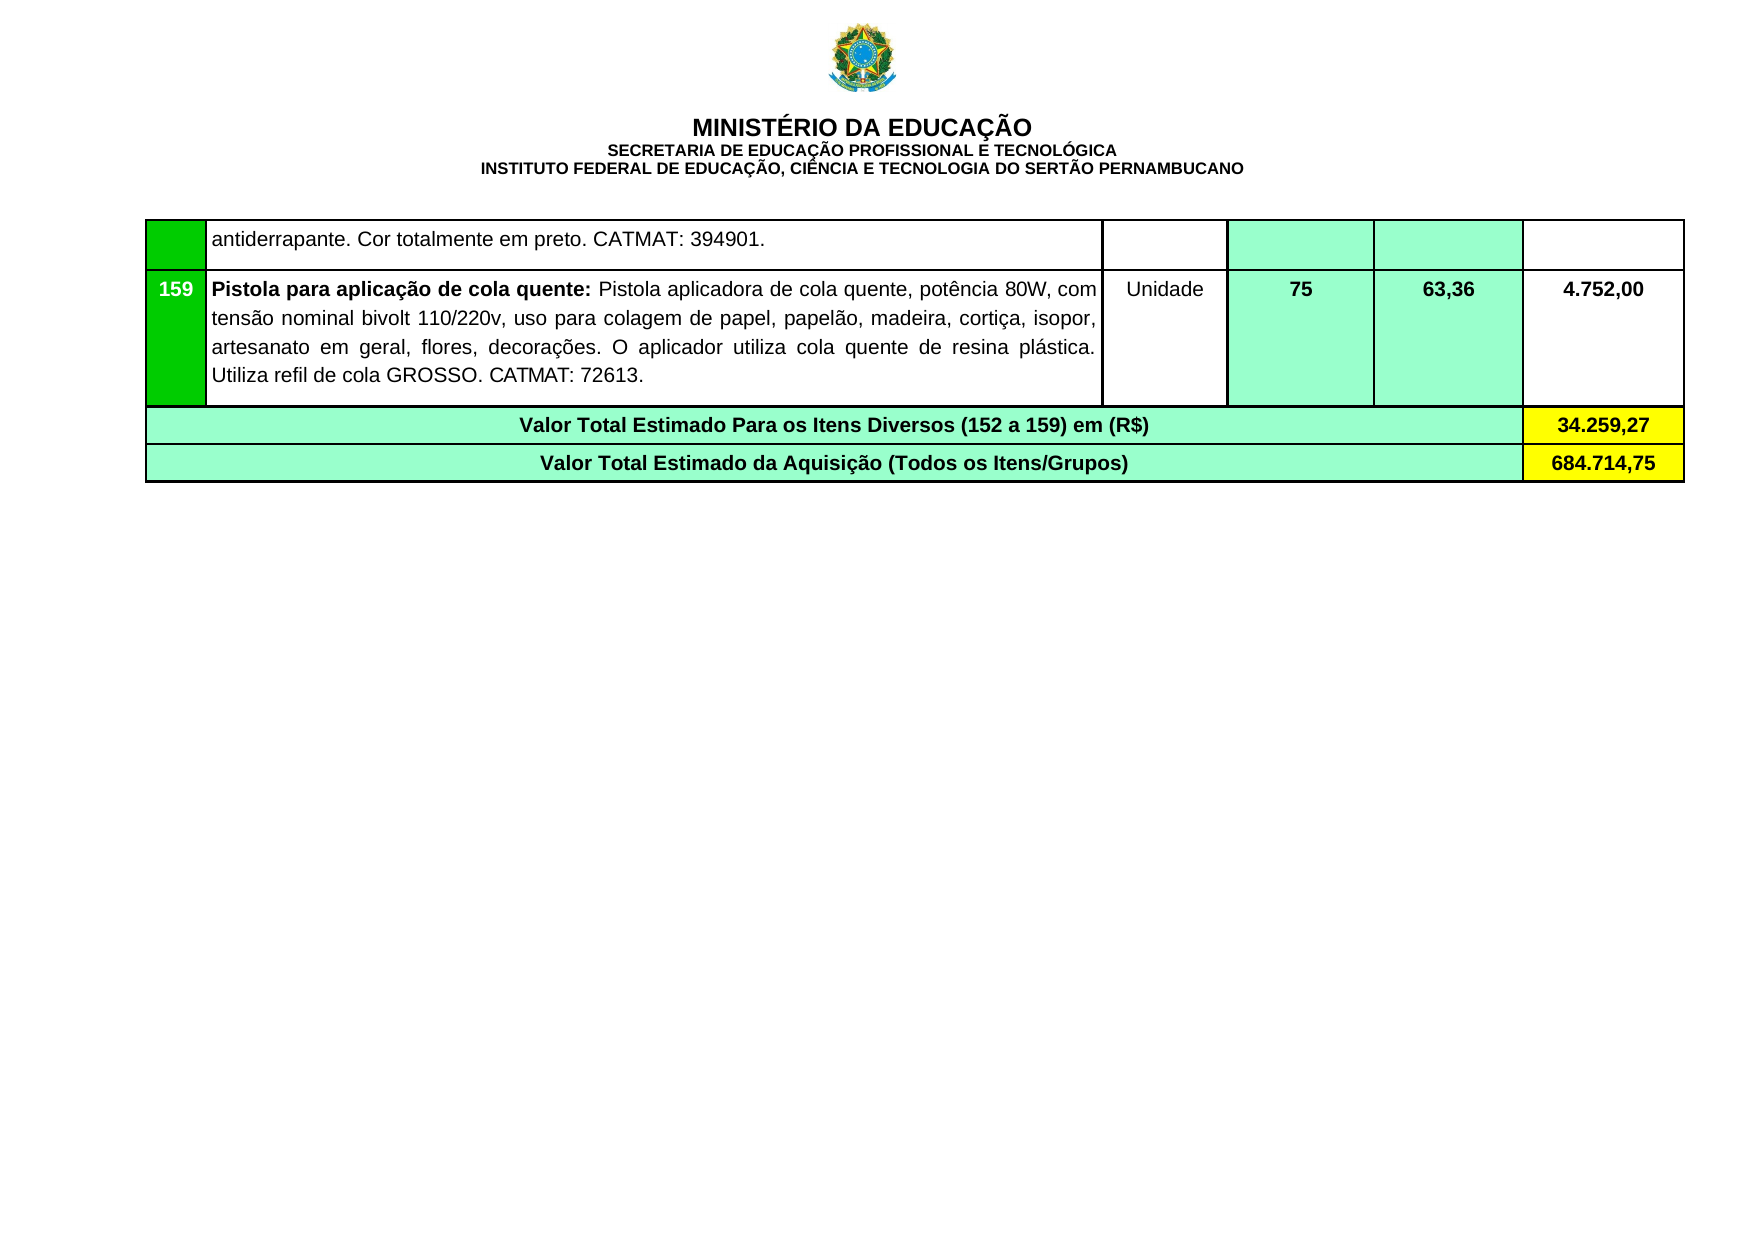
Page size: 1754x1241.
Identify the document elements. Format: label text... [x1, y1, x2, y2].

table_cell Unidade [1104, 271, 1226, 405]
table_cell Valor Total Estimado Para os Itens Diversos (152 a 159) em (R$) [147, 408, 1522, 443]
table_cell 75 [1229, 271, 1373, 405]
table_cell [1524, 221, 1683, 269]
table_cell Pistola para aplicação de cola quente: Pistola aplicadora de cola quente, potência 80W, com tensão nominal bivolt 110/220v, uso para colagem de papel, papelão, madeira, cortiça, isopor, artesanato em geral, flores, decorações. O aplicador utiliza cola quente de resina plástica. Utiliza refil de cola GROSSO. CATMAT: 72613. [207, 271, 1101, 405]
table_cell 684.714,75 [1524, 445, 1683, 480]
table_cell 63,36 [1375, 271, 1522, 405]
table_cell 159 [147, 271, 205, 405]
table_cell 34.259,27 [1524, 408, 1683, 443]
table_cell [1229, 221, 1373, 269]
table_cell [1104, 221, 1226, 269]
table_cell antiderrapante. Cor totalmente em preto. CATMAT: 394901. [207, 221, 1101, 269]
table_cell [147, 221, 205, 269]
table_cell [1375, 221, 1522, 269]
table_cell Valor Total Estimado da Aquisição (Todos os Itens/Grupos) [147, 445, 1522, 480]
picture [828, 23, 897, 92]
table_cell 4.752,00 [1524, 271, 1683, 405]
